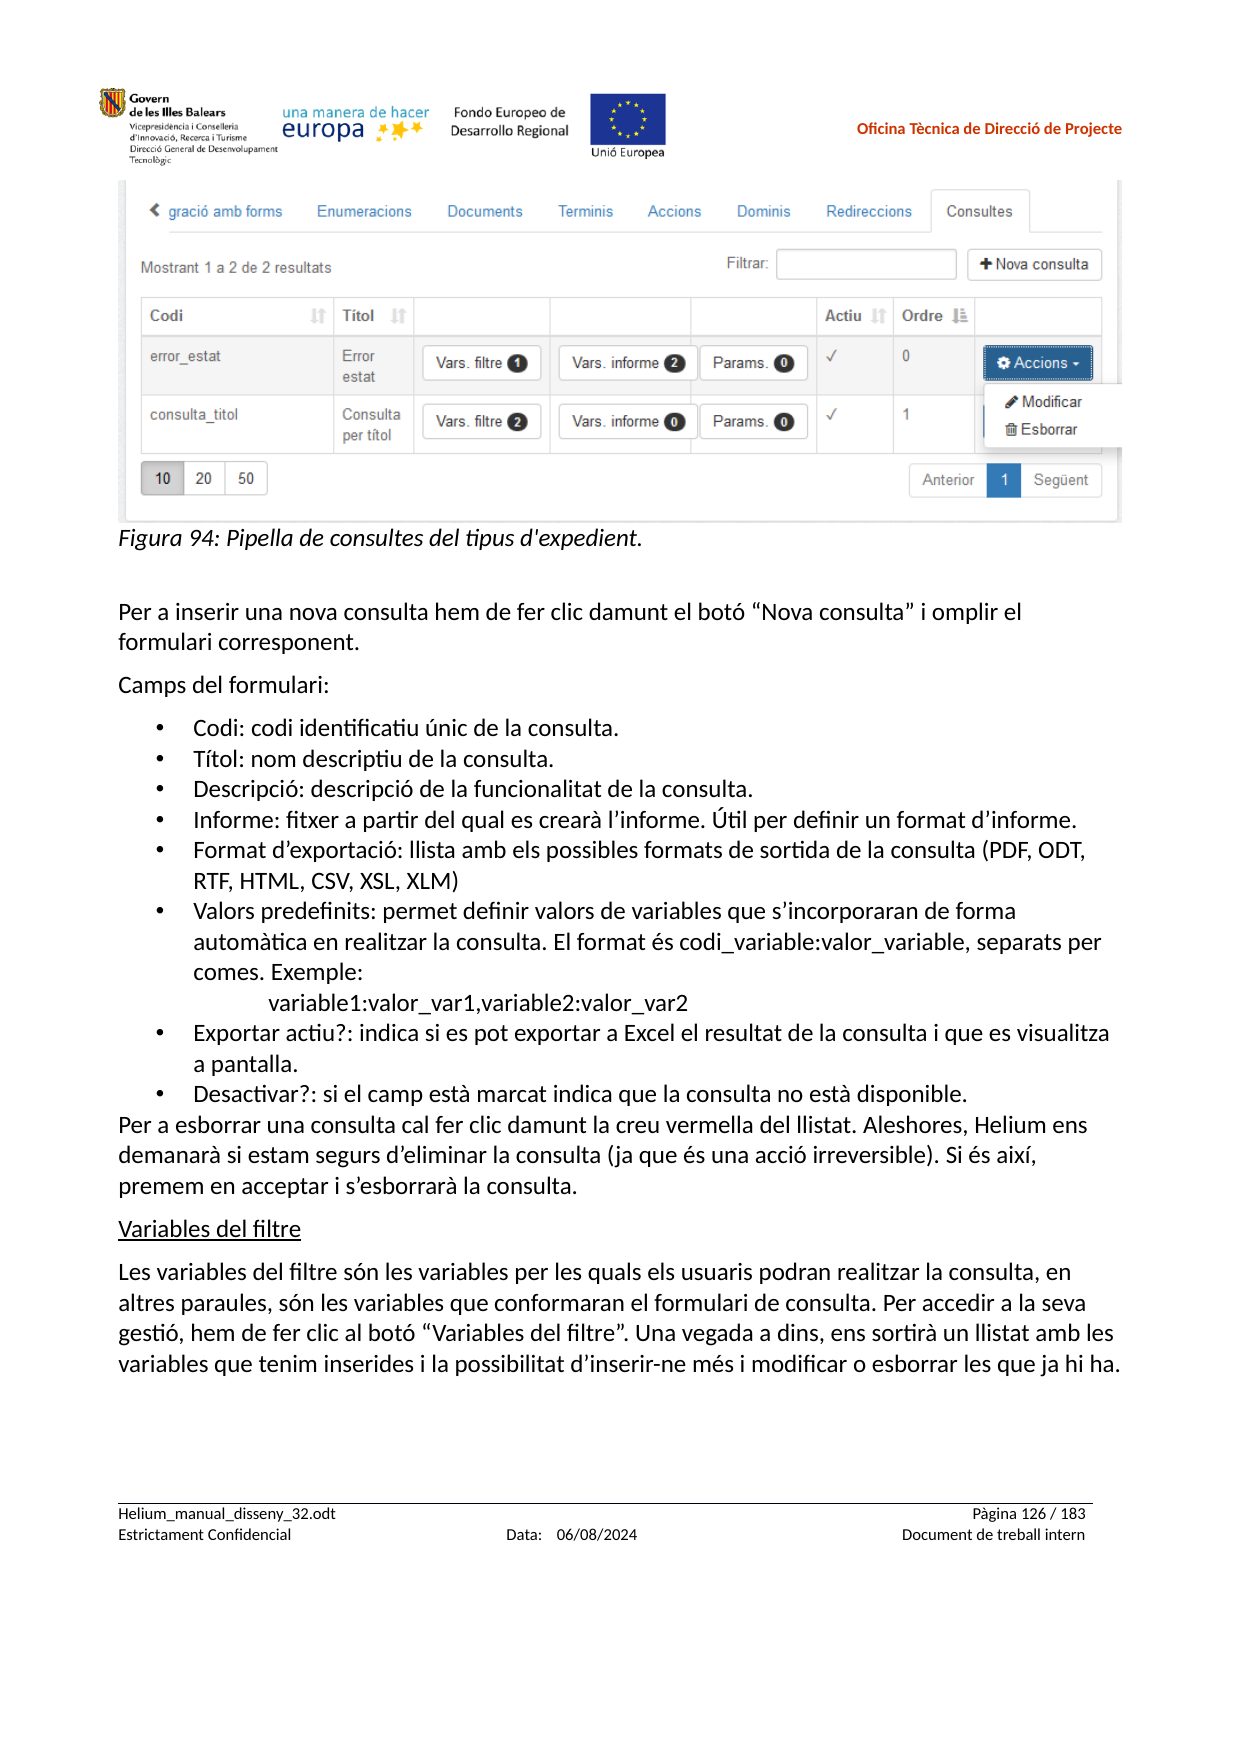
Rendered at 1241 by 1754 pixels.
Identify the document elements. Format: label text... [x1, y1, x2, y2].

list Títol: nom descriptiu de la consulta. [156, 743, 1122, 773]
picture [99, 87, 668, 166]
text Per a esborrar una consulta cal fer clic damunt la creu vermella del llistat. Aleshores, Helium ens demanarà si estam segurs d’eliminar la consulta (ja que és una acció irreversible). Si és així, premem en acceptar i s’esborrarà la consulta. [118, 1109, 1122, 1201]
text Camps del formulari: [118, 669, 1122, 700]
list Informe: fitxer a partir del qual es crearà l’informe. Útil per definir un format d’informe. [156, 804, 1122, 834]
text Per a inserir una nova consulta hem de fer clic damunt el botó “Nova consulta” i omplir el formulari corresponent. [118, 596, 1122, 657]
list Valors predefinits: permet definir valors de variables que s’incorporaran de forma automàtica en realitzar la consulta. El format és codi_variable:valor_variable, separats per comes. Exemple: variable1:valor_var1,variable2:valor_var2 [156, 896, 1122, 1018]
text Figura 94: Pipella de consultes del tipus d'expedient. [118, 523, 1122, 553]
text Variables del filtre [118, 1213, 1122, 1244]
list Descripció: descripció de la funcionalitat de la consulta. [156, 773, 1122, 804]
text Les variables del filtre són les variables per les quals els usuaris podran realitzar la consulta, en altres paraules, són les variables que conformaran el formulari de consulta. Per accedir a la seva gestió, hem de fer clic al botó “Variables del filtre”. Una vegada a dins, ens sortirà un llistat amb les variables que tenim inserides i la possibilitat d’inserir-ne més i modificar o esborrar les que ja hi ha. [118, 1256, 1122, 1378]
list Exportar actiu?: indica si es pot exportar a Excel el resultat de la consulta i que es visualitza a pantalla. [156, 1018, 1122, 1079]
list Desactivar?: si el camp està marcat indica que la consulta no està disponible. [156, 1079, 1122, 1109]
picture [118, 180, 1123, 523]
list Format d’exportació: llista amb els possibles formats de sortida de la consulta (PDF, ODT, RTF, HTML, CSV, XSL, XLM) [156, 834, 1122, 896]
list Codi: codi identificatiu únic de la consulta. [156, 712, 1122, 743]
